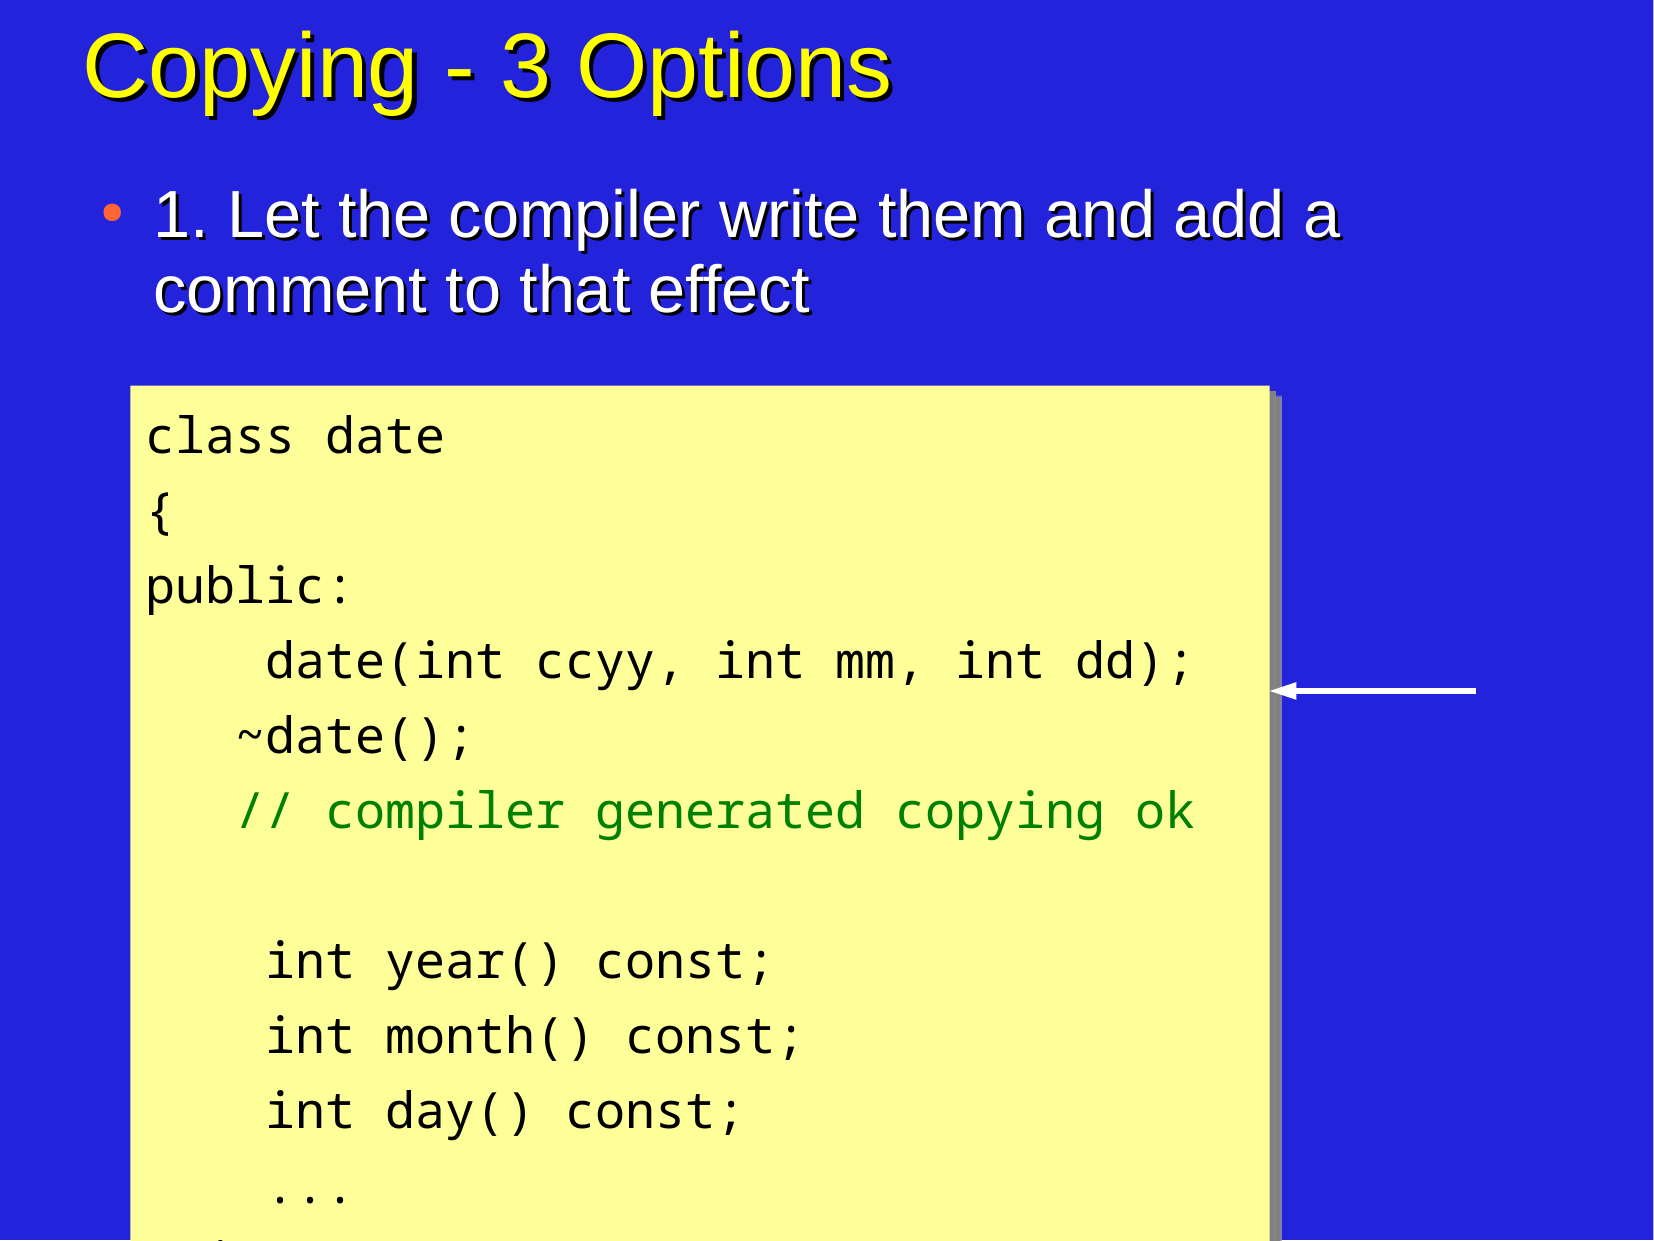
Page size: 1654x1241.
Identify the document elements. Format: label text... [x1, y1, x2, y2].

text_box class date { public: date(int ccyy, int mm, int dd); ~date(); // compiler generated copying ok int year() const; int month() const; int day() const; ... private: int ccyy, mm, dd; }; [130, 385, 1270, 1241]
list 1. Let the compiler write them and add a comment to that effect [82, 177, 1571, 1182]
title Copying - 3 Options [82, 2, 1571, 130]
